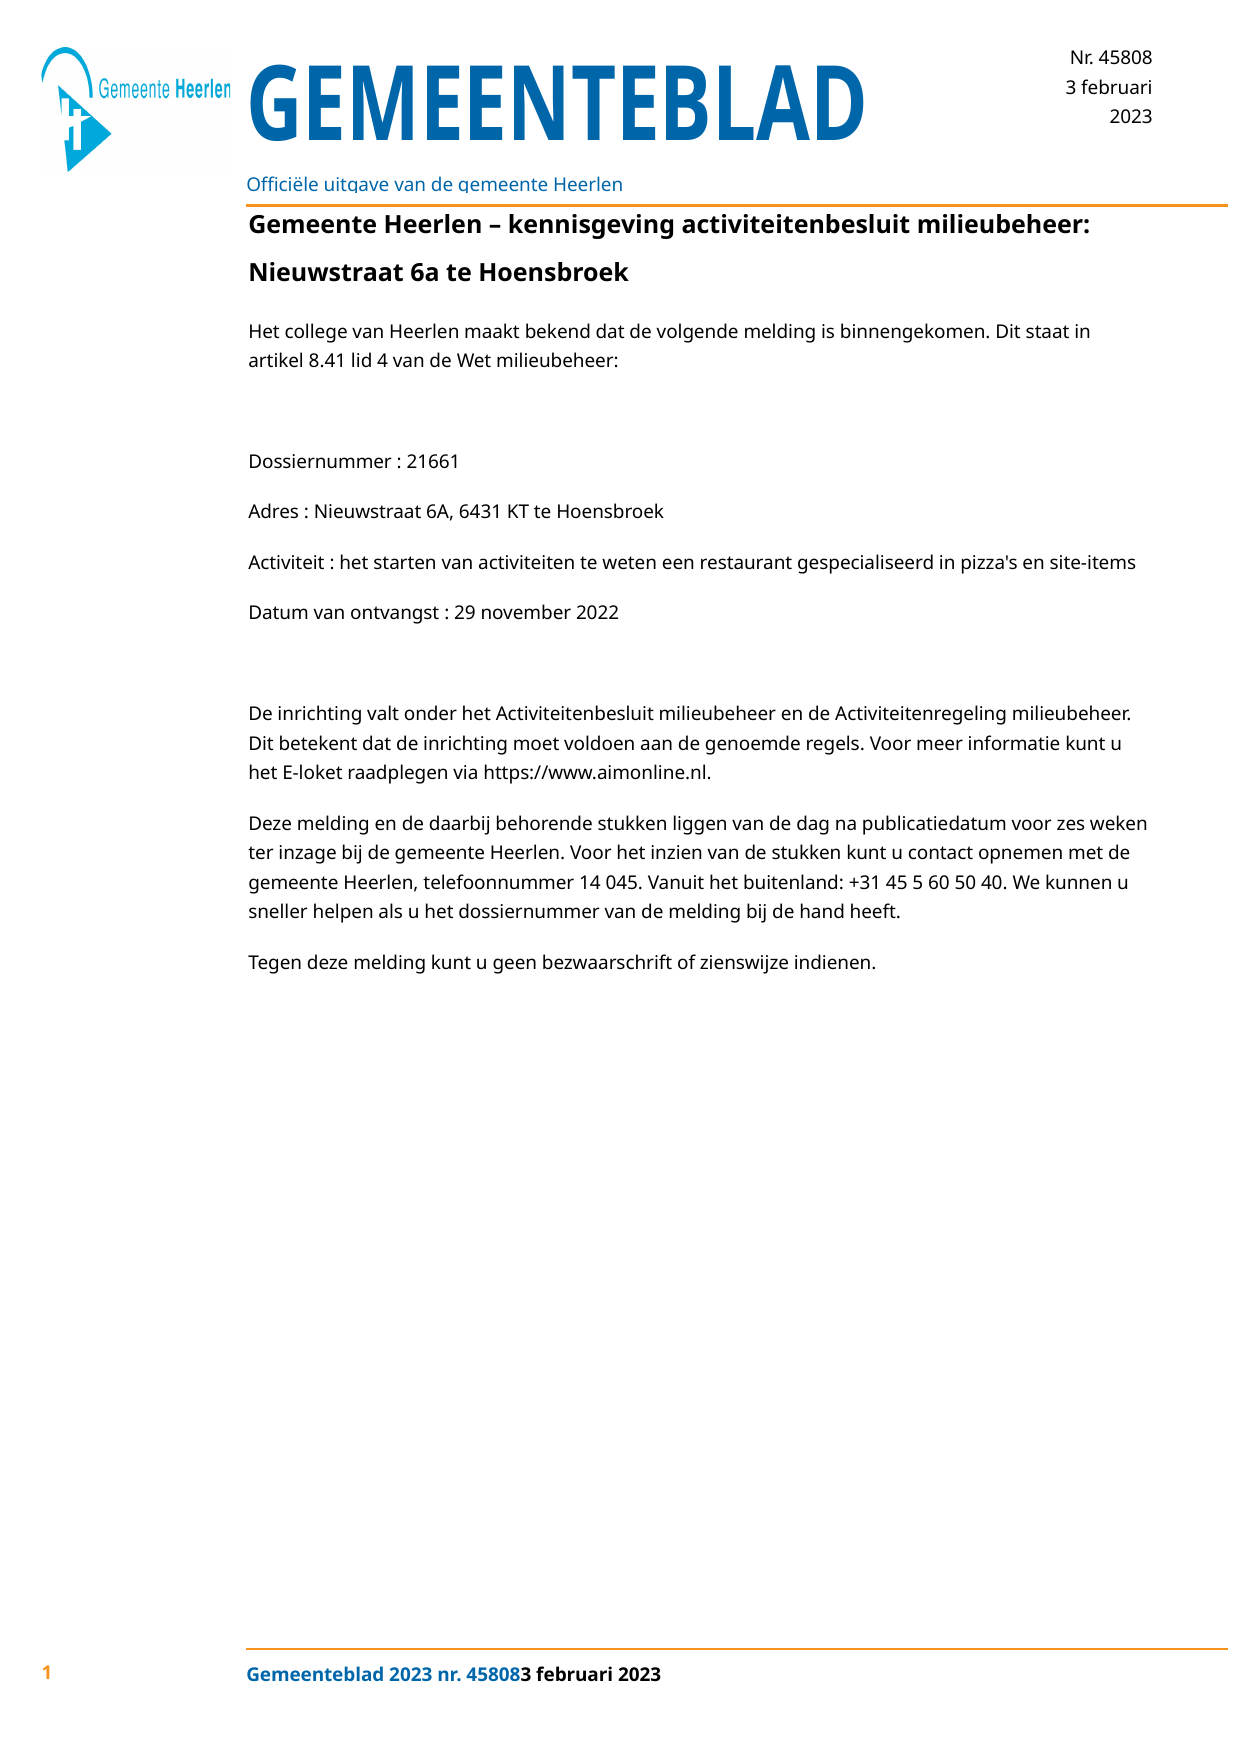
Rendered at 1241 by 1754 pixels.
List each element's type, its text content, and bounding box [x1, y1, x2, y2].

text Deze melding en de daarbij behorende stukken liggen van de dag na publicatiedatum voor zes weken ter inzage bij de gemeente Heerlen. Voor het inzien van de stukken kunt u contact opnemen met de gemeente Heerlen, telefoonnummer 14 045. Vanuit het buitenland: +31 45 5 60 50 40. We kunnen u sneller helpen als u het dossiernummer van de melding bij de hand heeft. [248, 810, 1152, 924]
picture [41, 47, 59, 70]
text Gemeente Heerlen – kennisgeving activiteitenbesluit milieubeheer: Nieuwstraat 6a te Hoensbroek [248, 207, 1152, 288]
text Activiteit : het starten van activiteiten te weten een restaurant gespecialiseerd in pizza's en site-items [248, 549, 1152, 575]
picture [41, 47, 231, 172]
text Datum van ontvangst : 29 november 2022 [248, 599, 1152, 625]
text Adres : Nieuwstraat 6A, 6431 KT te Hoensbroek [248, 499, 1152, 524]
text Dossiernummer : 21661 [248, 448, 1152, 474]
text Het college van Heerlen maakt bekend dat de volgende melding is binnengekomen. Dit staat in artikel 8.41 lid 4 van de Wet milieubeheer: [248, 318, 1152, 373]
text Tegen deze melding kunt u geen bezwaarschrift of zienswijze indienen. [248, 949, 1152, 975]
text De inrichting valt onder het Activiteitenbesluit milieubeheer en de Activiteitenregeling milieubeheer. Dit betekent dat de inrichting moet voldoen aan de genoemde regels. Voor meer informatie kunt u het E-loket raadplegen via https://www.aimonline.nl. [248, 700, 1152, 785]
